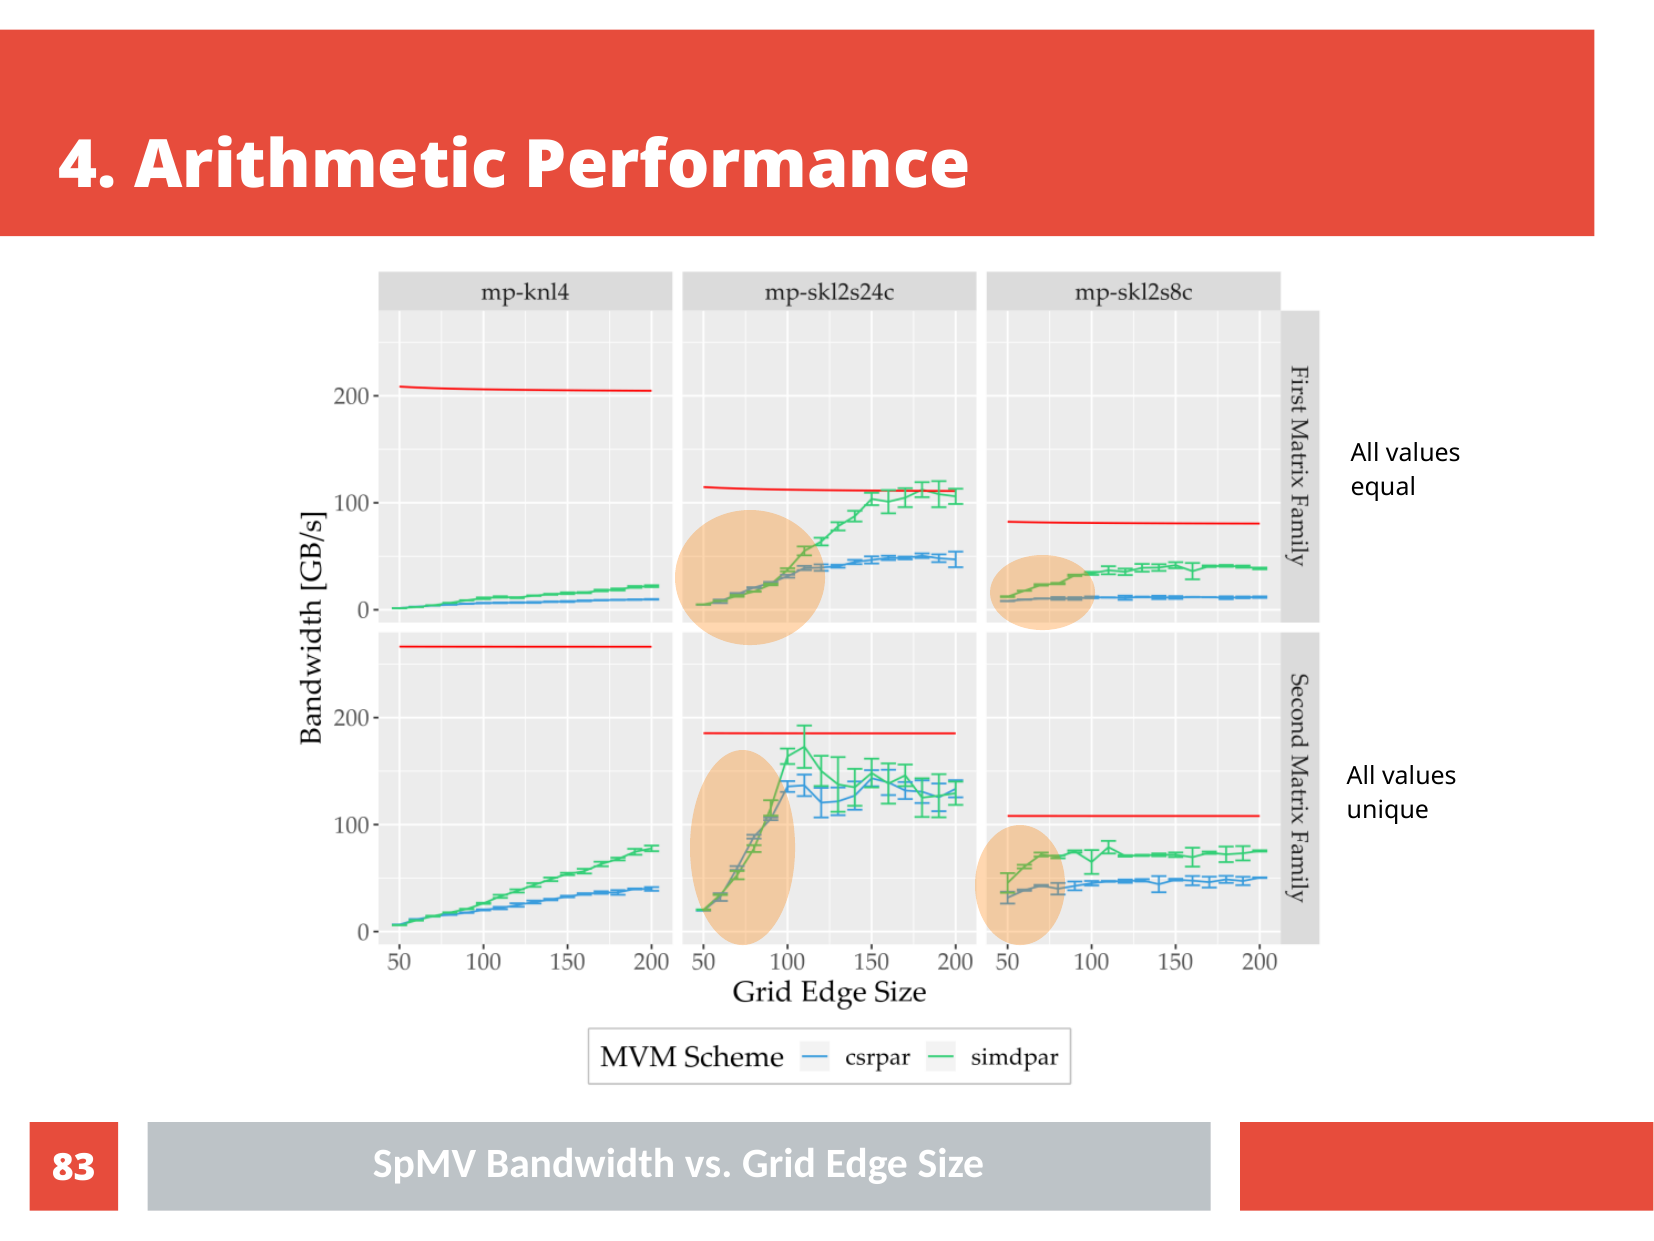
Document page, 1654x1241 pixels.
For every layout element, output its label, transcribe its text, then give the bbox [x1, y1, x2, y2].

text_box All values equal [1335, 427, 1550, 511]
text_box [675, 510, 826, 646]
text_box SpMV Bandwidth vs. Grid Edge Size [150, 1125, 1208, 1209]
text_box [990, 555, 1096, 631]
text_box [690, 750, 796, 946]
title 4. Arithmetic Performance [59, 59, 1595, 207]
text_box All values unique [1331, 750, 1546, 833]
text_box [975, 825, 1066, 946]
picture [270, 259, 1336, 1096]
